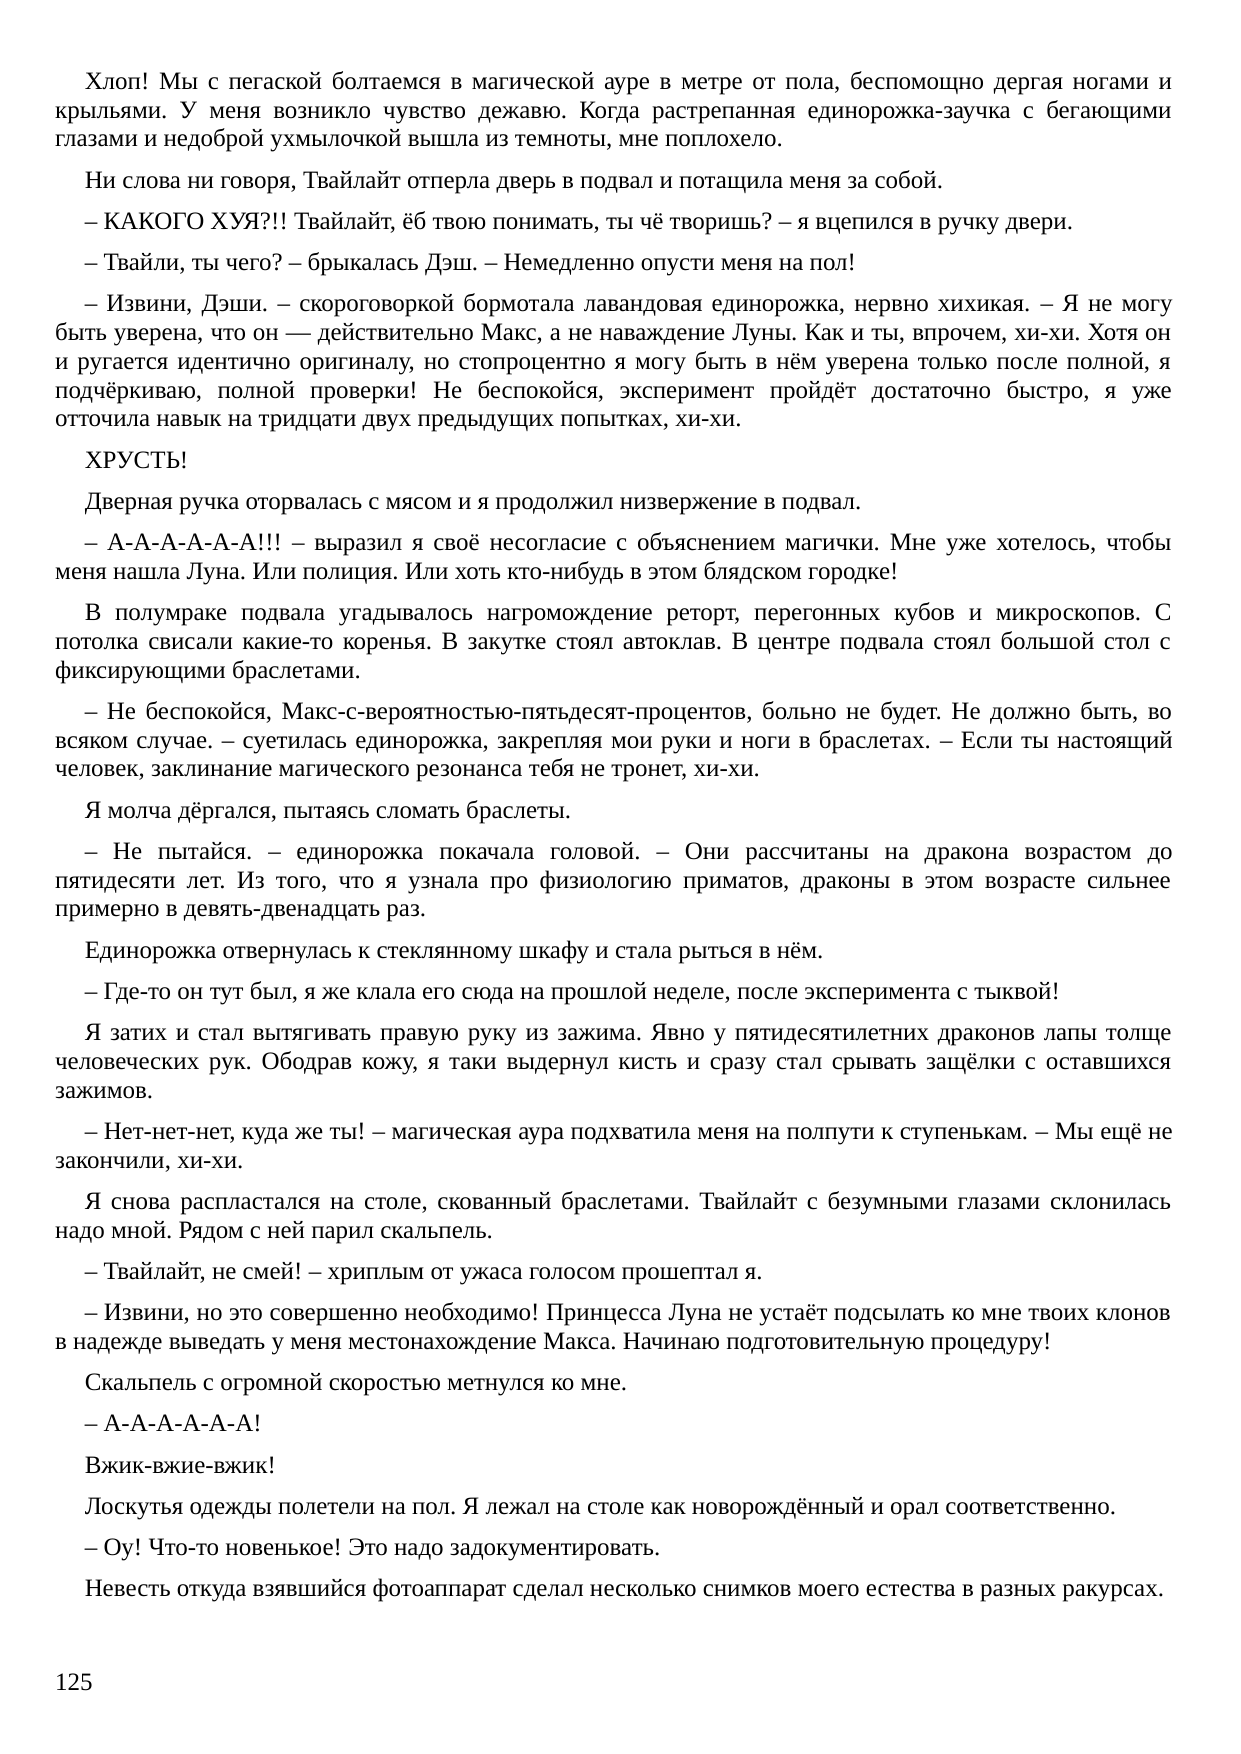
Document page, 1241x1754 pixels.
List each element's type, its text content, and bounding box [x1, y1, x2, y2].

text – Извини, но это совершенно необходимо! Принцесса Луна не устаёт подсылать ко мне твоих клонов в надежде выведать у меня местонахождение Макса. Начинаю подготовительную процедуру! [55, 1297, 1173, 1355]
text – Нет-нет-нет, куда же ты! – магическая аура подхватила меня на полпути к ступенькам. – Мы ещё не закончили, хи-хи. [55, 1116, 1173, 1173]
text – Твайлайт, не смей! – хриплым от ужаса голосом прошептал я. [55, 1256, 1173, 1285]
text Дверная ручка оторвалась с мясом и я продолжил низвержение в подвал. [55, 486, 1173, 515]
text Скальпель с огромной скоростью метнулся ко мне. [55, 1367, 1173, 1396]
text Вжик-вжие-вжик! [55, 1450, 1173, 1478]
text – А-А-А-А-А-А! [55, 1408, 1173, 1437]
text В полумраке подвала угадывалось нагромождение реторт, перегонных кубов и микроскопов. С потолка свисали какие-то коренья. В закутке стоял автоклав. В центре подвала стоял большой стол с фиксирующими браслетами. [55, 597, 1173, 683]
text Лоскутья одежды полетели на пол. Я лежал на столе как новорождённый и орал соответственно. [55, 1491, 1173, 1520]
text – Оу! Что-то новенькое! Это надо задокументировать. [55, 1532, 1173, 1561]
text Я молча дёргался, пытаясь сломать браслеты. [55, 795, 1173, 823]
text – Где-то он тут был, я же клала его сюда на прошлой неделе, после эксперимента с тыквой! [55, 976, 1173, 1005]
text – Не пытайся. – единорожка покачала головой. – Они рассчитаны на дракона возрастом до пятидесяти лет. Из того, что я узнала про физиологию приматов, драконы в этом возрасте сильнее примерно в девять-двенадцать раз. [55, 836, 1173, 922]
text ХРУСТЬ! [55, 445, 1173, 473]
text – КАКОГО ХУЯ?!! Твайлайт, ёб твою понимать, ты чё творишь? – я вцепился в ручку двери. [55, 206, 1173, 235]
text – Извини, Дэши. – скороговоркой бормотала лавандовая единорожка, нервно хихикая. – Я не могу быть уверена, что он — действительно Макс, а не наваждение Луны. Как и ты, впрочем, хи-хи. Хотя он и ругается идентично оригиналу, но стопроцентно я могу быть в нём уверена только после полной, я подчёркиваю, полной проверки! Не беспокойся, эксперимент пройдёт достаточно быстро, я уже отточила навык на тридцати двух предыдущих попытках, хи-хи. [55, 288, 1173, 432]
text Я затих и стал вытягивать правую руку из зажима. Явно у пятидесятилетних драконов лапы толще человеческих рук. Ободрав кожу, я таки выдернул кисть и сразу стал срывать защёлки с оставшихся зажимов. [55, 1017, 1173, 1103]
text – Твайли, ты чего? – брыкалась Дэш. – Немедленно опусти меня на пол! [55, 247, 1173, 276]
text Ни слова ни говоря, Твайлайт отперла дверь в подвал и потащила меня за собой. [55, 165, 1173, 193]
text – Не беспокойся, Макс-с-вероятностью-пятьдесят-процентов, больно не будет. Не должно быть, во всяком случае. – суетилась единорожка, закрепляя мои руки и ноги в браслетах. – Если ты настоящий человек, заклинание магического резонанса тебя не тронет, хи-хи. [55, 696, 1173, 782]
text Я снова распластался на столе, скованный браслетами. Твайлайт с безумными глазами склонилась надо мной. Рядом с ней парил скальпель. [55, 1186, 1173, 1243]
text Невесть откуда взявшийся фотоаппарат сделал несколько снимков моего естества в разных ракурсах. [55, 1573, 1173, 1602]
text Хлоп! Мы с пегаской болтаемся в магической ауре в метре от пола, беспомощно дергая ногами и крыльями. У меня возникло чувство дежавю. Когда растрепанная единорожка-заучка с бегающими глазами и недоброй ухмылочкой вышла из темноты, мне поплохело. [55, 66, 1173, 152]
text – А-А-А-А-А-А!!! – выразил я своё несогласие с объяснением магички. Мне уже хотелось, чтобы меня нашла Луна. Или полиция. Или хоть кто-нибудь в этом блядском городке! [55, 527, 1173, 585]
text Единорожка отвернулась к стеклянному шкафу и стала рыться в нём. [55, 935, 1173, 963]
